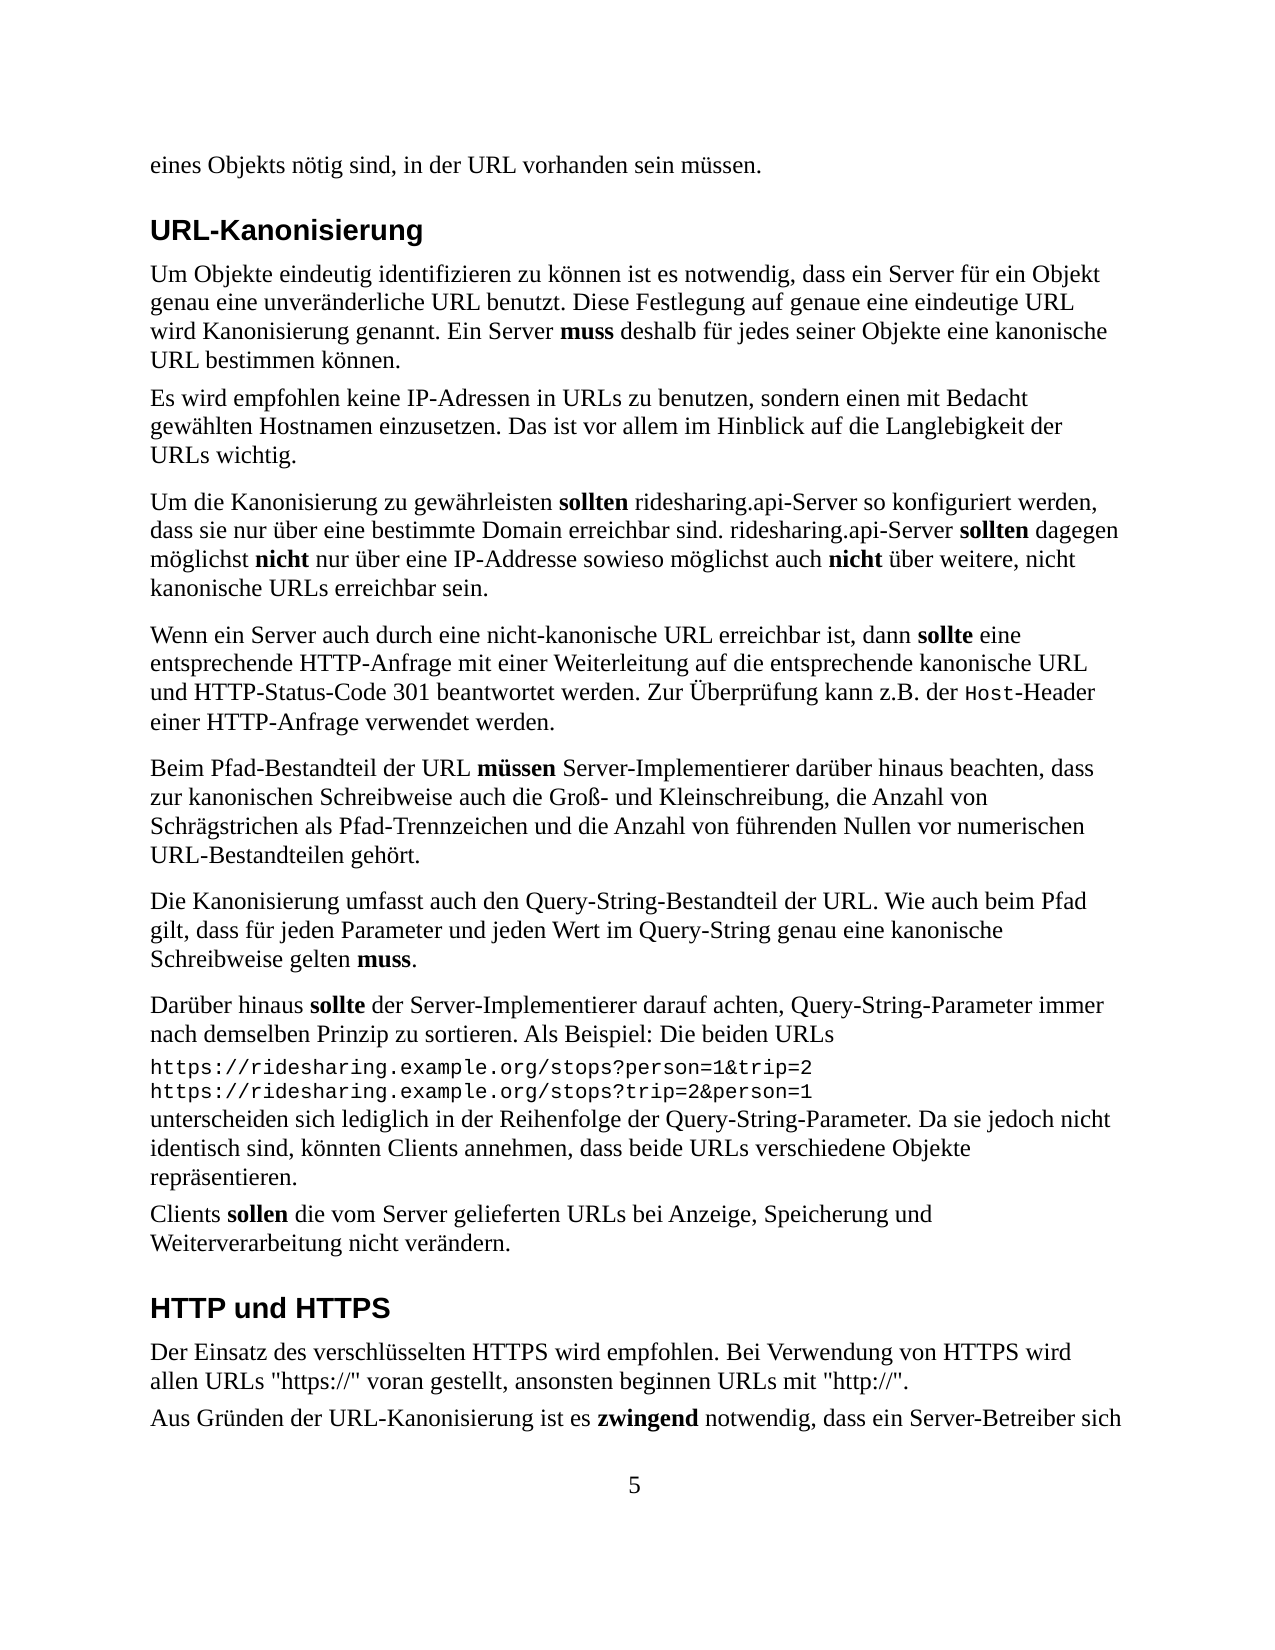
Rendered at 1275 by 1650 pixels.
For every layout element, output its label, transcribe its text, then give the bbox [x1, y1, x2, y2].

text unterscheiden sich lediglich in der Reihenfolge der Query-String-Parameter. Da sie jedoch nicht identisch sind, könnten Clients annehmen, dass beide URLs verschiedene Objekte repräsentieren. [150, 1104, 1125, 1191]
text Es wird empfohlen keine IP-Adressen in URLs zu benutzen, sondern einen mit Bedacht gewählten Hostnamen einzusetzen. Das ist vor allem im Hinblick auf die Langlebigkeit der URLs wichtig. [150, 383, 1125, 469]
text Beim Pfad-Bestandteil der URL müssen Server-Implementierer darüber hinaus beachten, dass zur kanonischen Schreibweise auch die Groß- und Kleinschreibung, die Anzahl von Schrägstrichen als Pfad-Trennzeichen und die Anzahl von führenden Nullen vor numerischen URL-Bestandteilen gehört. [150, 753, 1125, 868]
text Aus Gründen der URL-Kanonisierung ist es zwingend notwendig, dass ein Server-Betreiber sich [150, 1403, 1125, 1432]
text https://ridesharing.example.org/stops?trip=2&person=1 [150, 1081, 1125, 1104]
text Um die Kanonisierung zu gewährleisten sollten ridesharing.api-Server so konfiguriert werden, dass sie nur über eine bestimmte Domain erreichbar sind. ridesharing.api-Server sollten dagegen möglichst nicht nur über eine IP-Addresse sowieso möglichst auch nicht über weitere, nicht kanonische URLs erreichbar sein. [150, 487, 1125, 602]
text Wenn ein Server auch durch eine nicht-kanonische URL erreichbar ist, dann sollte eine entsprechende HTTP-Anfrage mit einer Weiterleitung auf die entsprechende kanonische URL und HTTP-Status-Code 301 beantwortet werden. Zur Überprüfung kann z.B. der Host-Header einer HTTP-Anfrage verwendet werden. [150, 620, 1125, 736]
text eines Objekts nötig sind, in der URL vorhanden sein müssen. [150, 150, 1125, 179]
text https://ridesharing.example.org/stops?person=1&trip=2 [150, 1057, 1125, 1081]
text Um Objekte eindeutig identifizieren zu können ist es notwendig, dass ein Server für ein Objekt genau eine unveränderliche URL benutzt. Diese Festlegung auf genaue eine eindeutige URL wird Kanonisierung genannt. Ein Server muss deshalb für jedes seiner Objekte eine kanonische URL bestimmen können. [150, 259, 1125, 374]
text Darüber hinaus sollte der Server-Implementierer darauf achten, Query-String-Parameter immer nach demselben Prinzip zu sortieren. Als Beispiel: Die beiden URLs [150, 991, 1125, 1048]
text Die Kanonisierung umfasst auch den Query-String-Bestandteil der URL. Wie auch beim Pfad gilt, dass für jeden Parameter und jeden Wert im Query-String genau eine kanonische Schreibweise gelten muss. [150, 886, 1125, 973]
text Clients sollen die vom Server gelieferten URLs bei Anzeige, Speicherung und Weiterverarbeitung nicht verändern. [150, 1199, 1125, 1257]
subtitle URL-Kanonisierung [150, 213, 1125, 246]
text Der Einsatz des verschlüsselten HTTPS wird empfohlen. Bei Verwendung von HTTPS wird allen URLs "https://" voran gestellt, ansonsten beginnen URLs mit "http://". [150, 1337, 1125, 1394]
subtitle HTTP und HTTPS [150, 1291, 1125, 1324]
